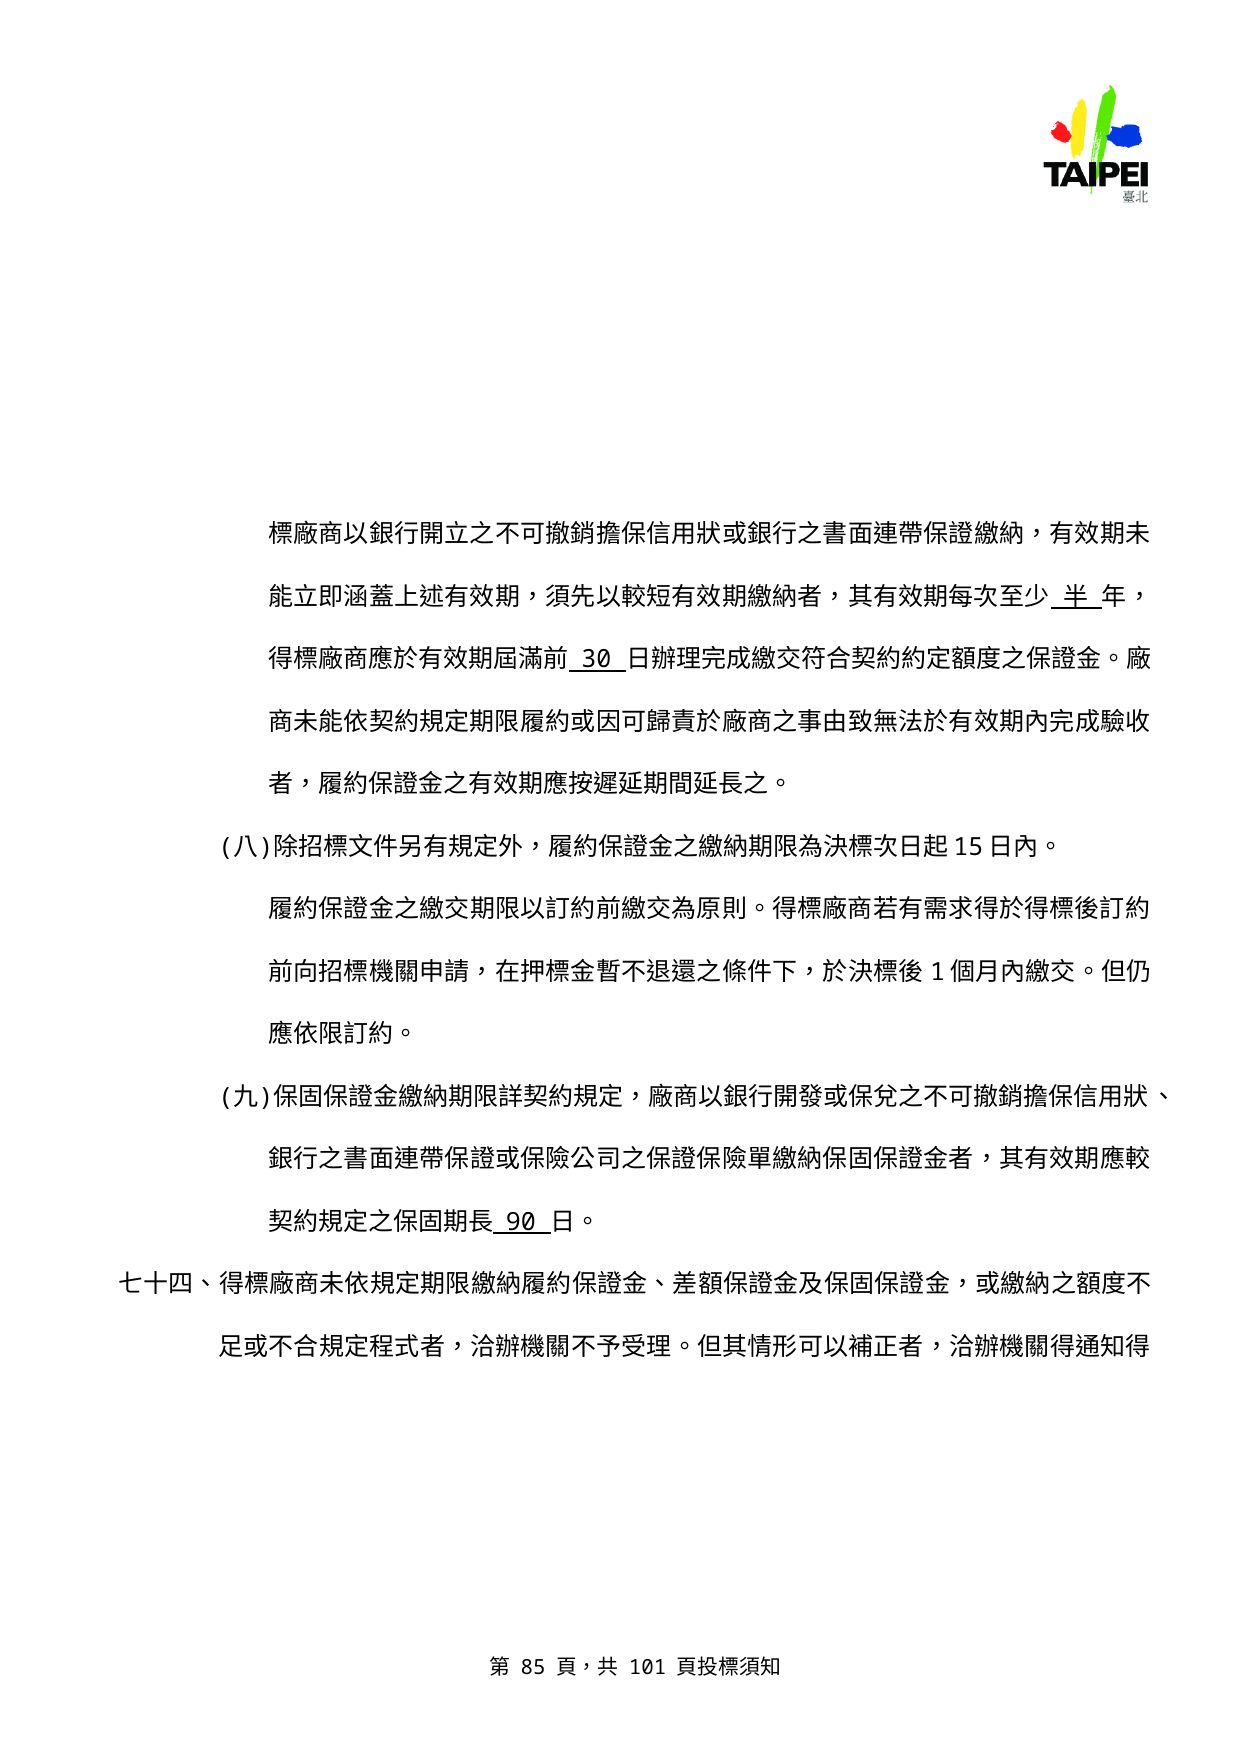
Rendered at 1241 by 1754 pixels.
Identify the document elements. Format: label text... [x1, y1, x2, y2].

text 七十四、得標廠商未依規定期限繳納履約保證金、差額保證金及保固保證金，或繳納之額度不足或不合規定程式者，洽辦機關不予受理。但其情形可以補正者，洽辦機關得通知得 [118, 1240, 1152, 1365]
text 標廠商以銀行開立之不可撤銷擔保信用狀或銀行之書面連帶保證繳納，有效期未能立即涵蓋上述有效期，須先以較短有效期繳納者，其有效期每次至少 半 年，得標廠商應於有效期屆滿前 30 日辦理完成繳交符合契約約定額度之保證金。廠商未能依契約規定期限履約或因可歸責於廠商之事由致無法於有效期內完成驗收者，履約保證金之有效期應按遲延期間延長之。 [218, 490, 1152, 803]
text 履約保證金之繳交期限以訂約前繳交為原則。得標廠商若有需求得於得標後訂約前向招標機關申請，在押標金暫不退還之條件下，於決標後1個月內繳交。但仍應依限訂約。 [268, 865, 1152, 1053]
text (八)除招標文件另有規定外，履約保證金之繳納期限為決標次日起15日內。 [218, 803, 1152, 865]
text (九)保固保證金繳納期限詳契約規定，廠商以銀行開發或保兌之不可撤銷擔保信用狀、銀行之書面連帶保證或保險公司之保證保險單繳納保固保證金者，其有效期應較契約規定之保固期長 90 日。 [218, 1053, 1152, 1240]
